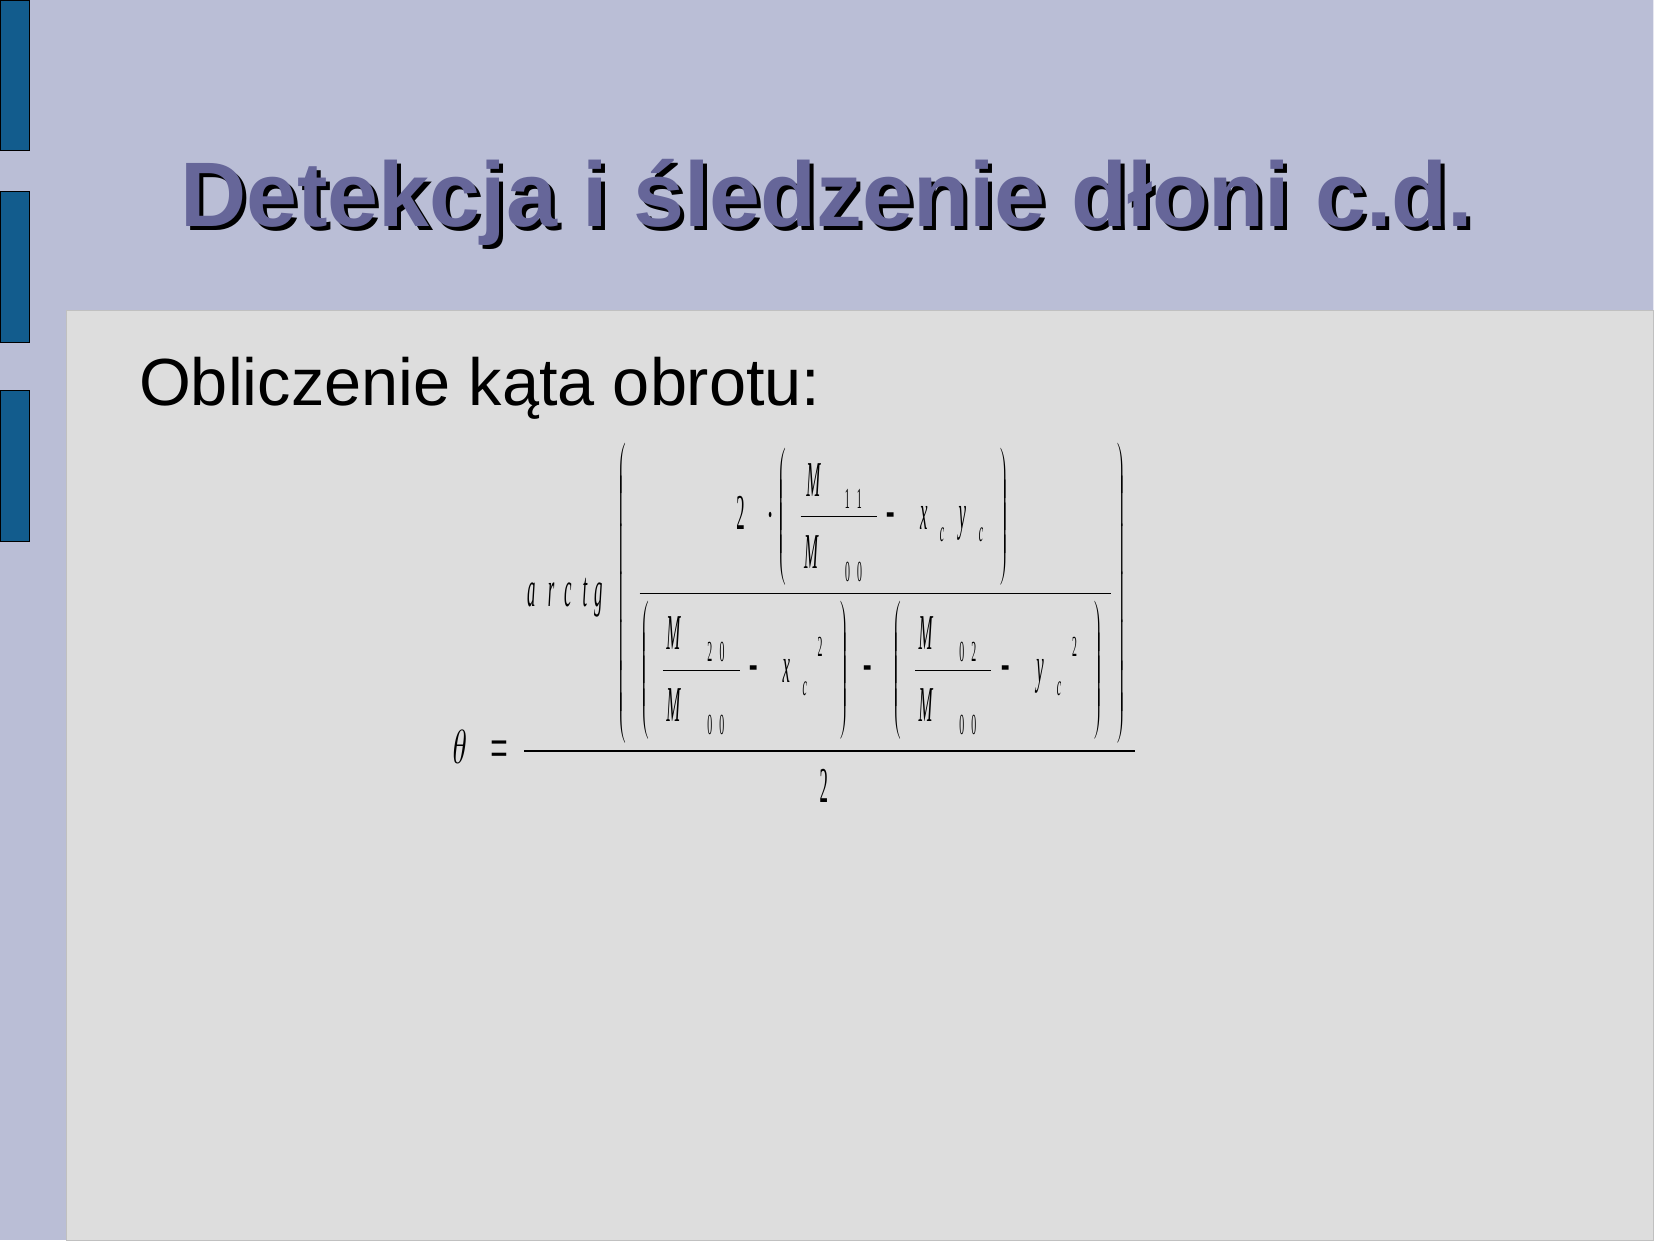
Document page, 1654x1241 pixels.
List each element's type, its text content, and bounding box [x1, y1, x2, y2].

chart [449, 433, 1144, 814]
list Obliczenie kąta obrotu: [121, 344, 1534, 434]
title Detekcja i śledzenie dłoni c.d. [121, 98, 1534, 291]
